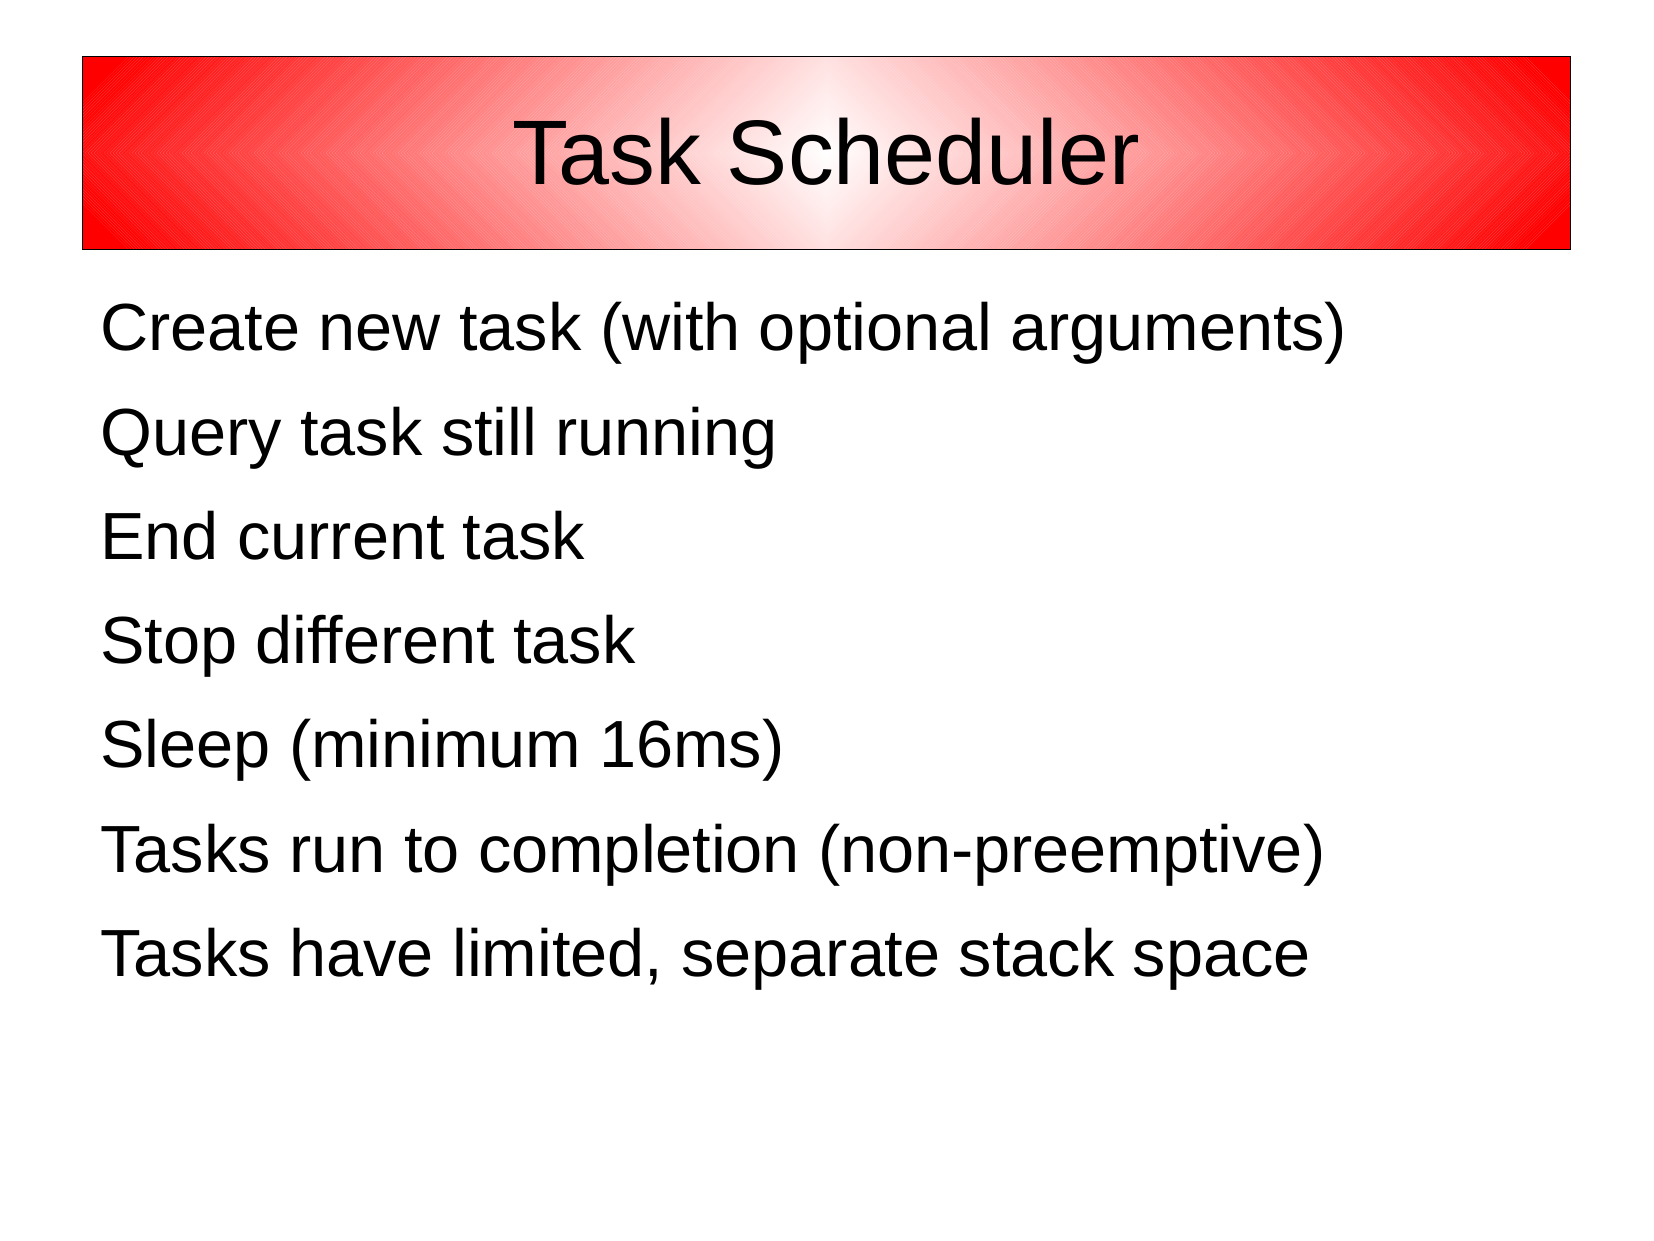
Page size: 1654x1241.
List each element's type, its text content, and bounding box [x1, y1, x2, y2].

title Task Scheduler [82, 56, 1571, 250]
list Create new task (with optional arguments) Query task still running End current task Stop different task Sleep (minimum 16ms) Tasks run to completion (non-preemptive) Tasks have limited, separate stack space [82, 290, 1571, 1094]
